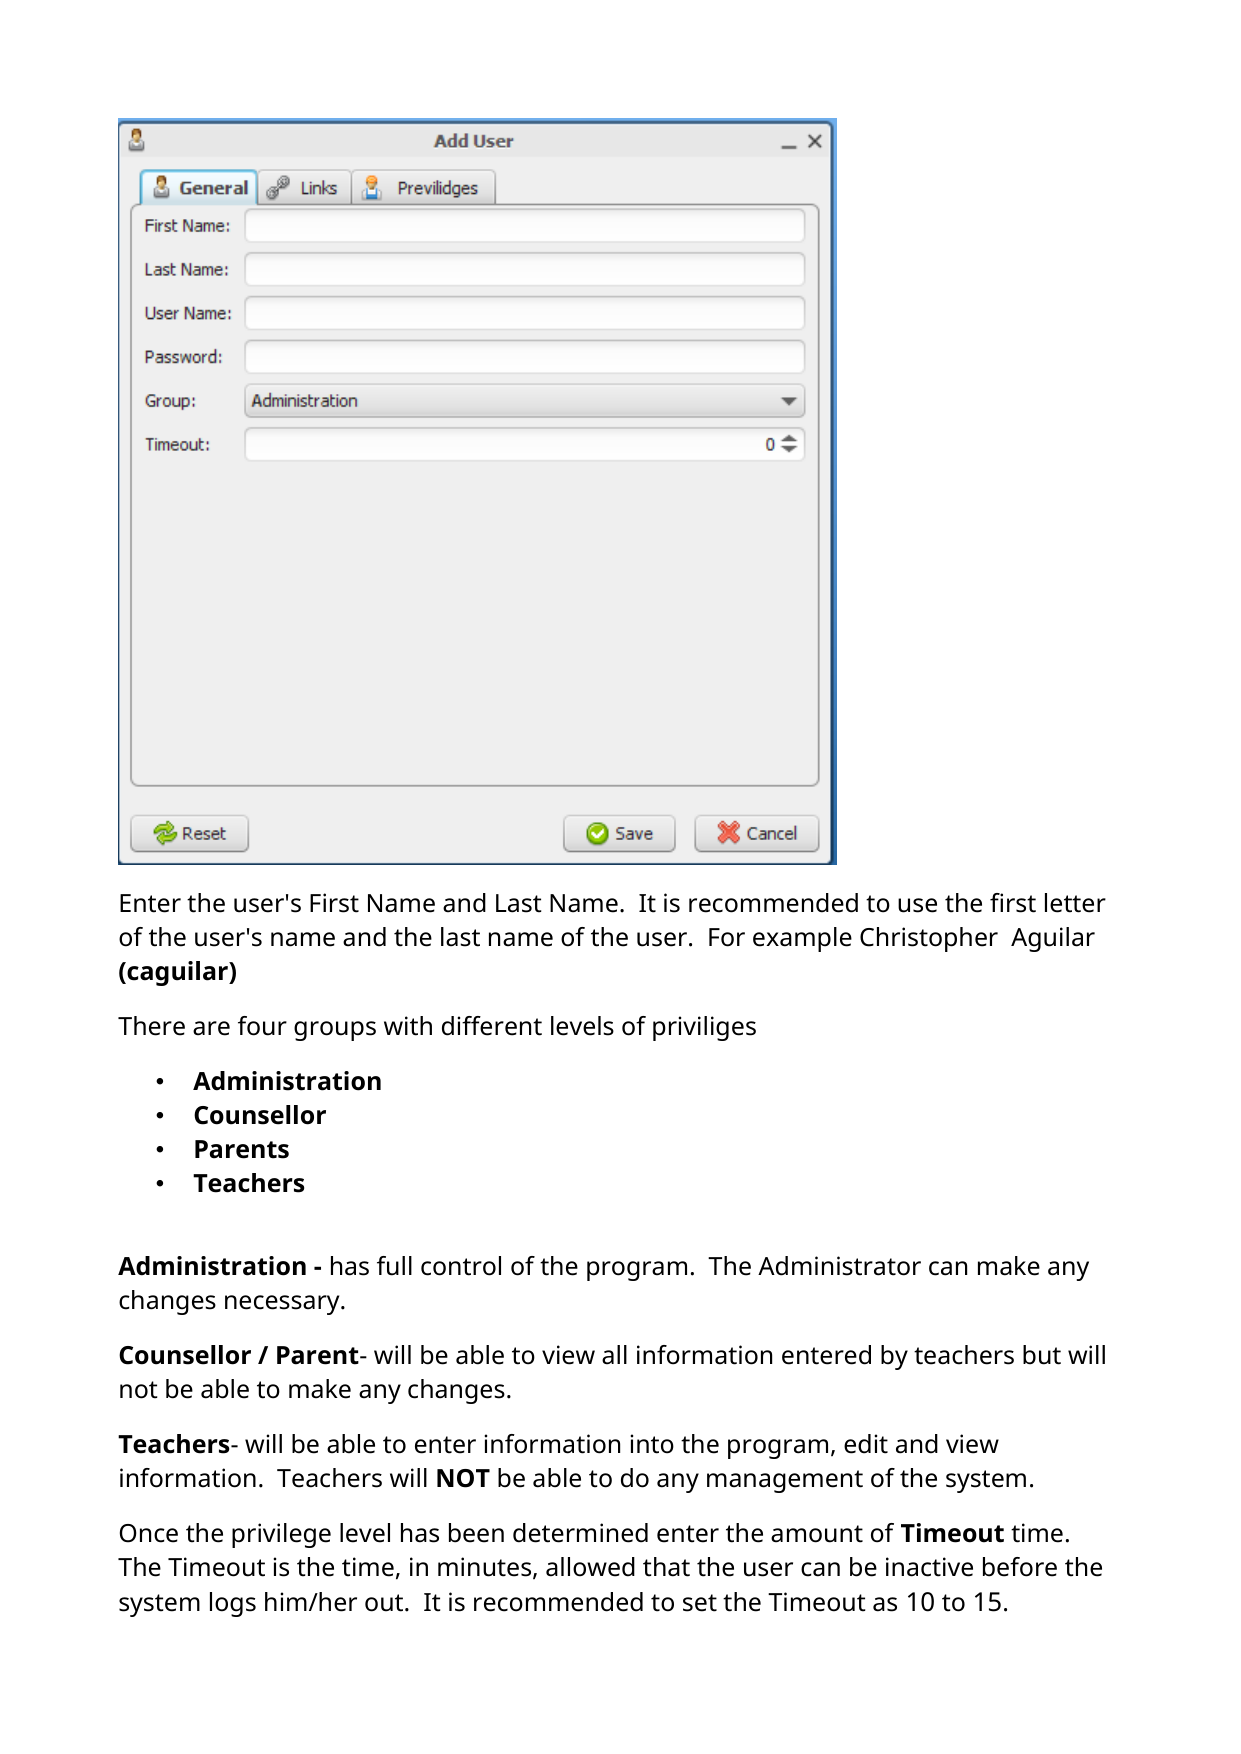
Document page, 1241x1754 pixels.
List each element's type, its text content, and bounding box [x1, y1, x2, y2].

list Counsellor [156, 1098, 1122, 1132]
text Enter the user's First Name and Last Name. It is recommended to use the first letter of the user's name and the last name of the user. For example Christopher Aguilar (caguilar) [118, 886, 1122, 988]
text There are four groups with different levels of priviliges [118, 1009, 1122, 1043]
text Once the privilege level has been determined enter the amount of Timeout time. The Timeout is the time, in minutes, allowed that the user can be inactive before the system logs him/her out. It is recommended to set the Timeout as 10 to 15. [118, 1516, 1122, 1619]
text Administration - has full control of the program. The Administrator can make any changes necessary. [118, 1249, 1122, 1317]
text Teachers- will be able to enter information into the program, edit and view information. Teachers will NOT be able to do any management of the system. [118, 1427, 1122, 1495]
list Teachers [156, 1166, 1122, 1200]
list Parents [156, 1132, 1122, 1166]
list Administration [156, 1064, 1122, 1098]
text Counsellor / Parent- will be able to view all information entered by teachers but will not be able to make any changes. [118, 1338, 1122, 1406]
